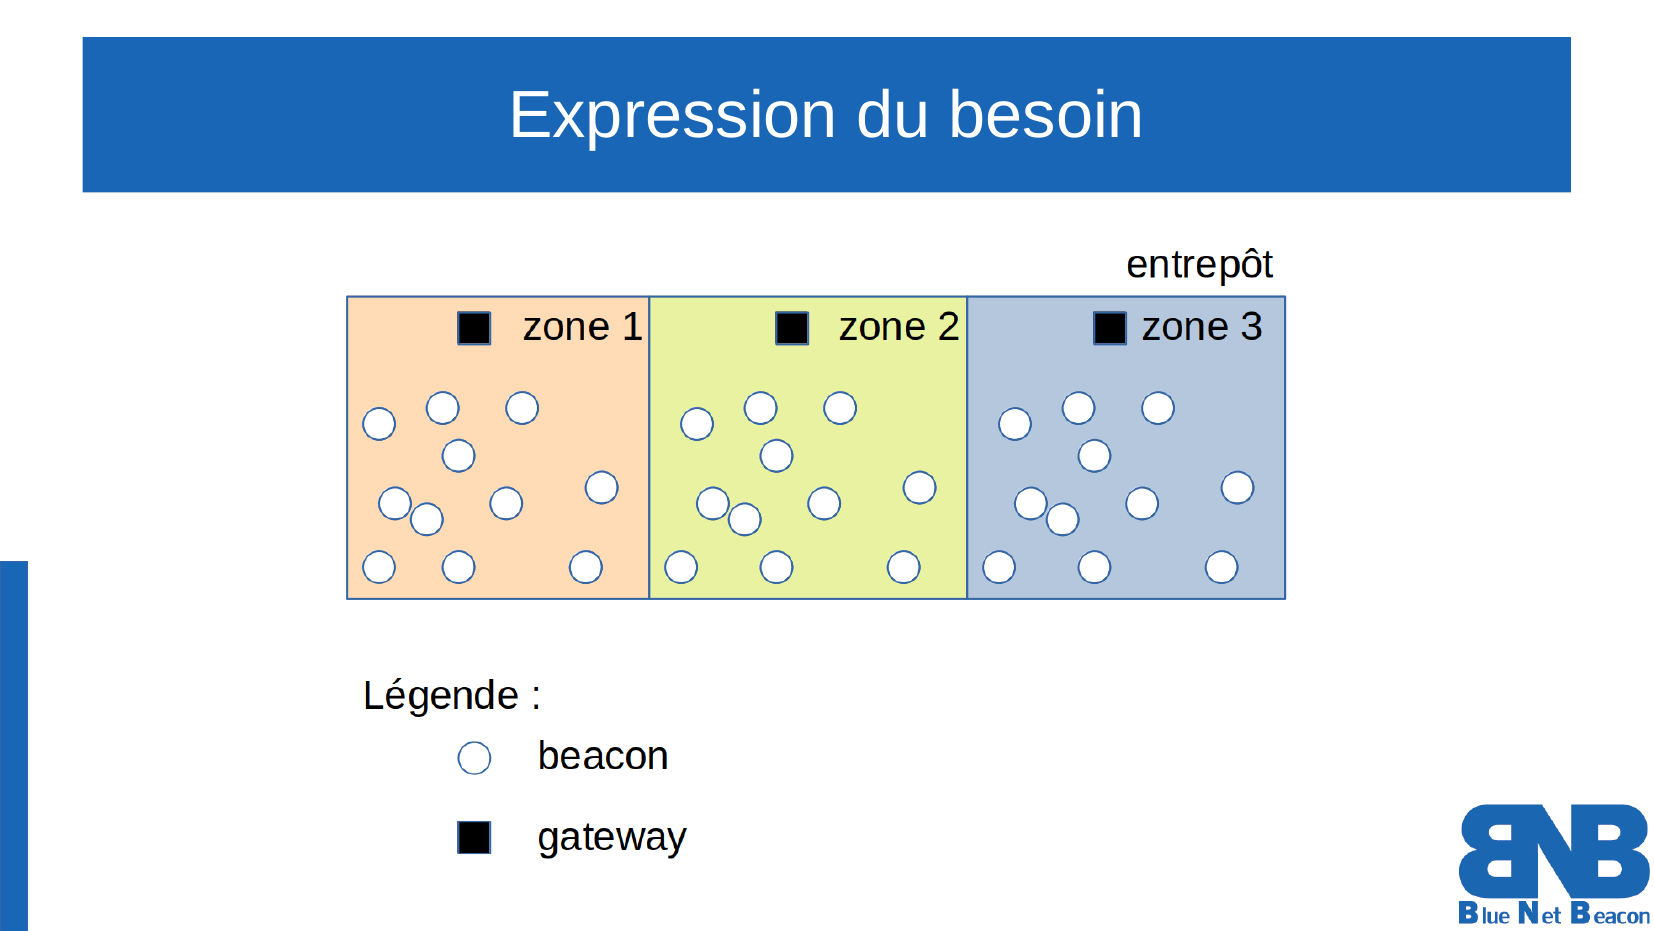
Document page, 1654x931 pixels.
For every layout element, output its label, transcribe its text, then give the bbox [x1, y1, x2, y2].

picture [324, 230, 1309, 896]
text_box [0, 561, 28, 931]
picture [1459, 797, 1650, 930]
title Expression du besoin [82, 37, 1571, 193]
